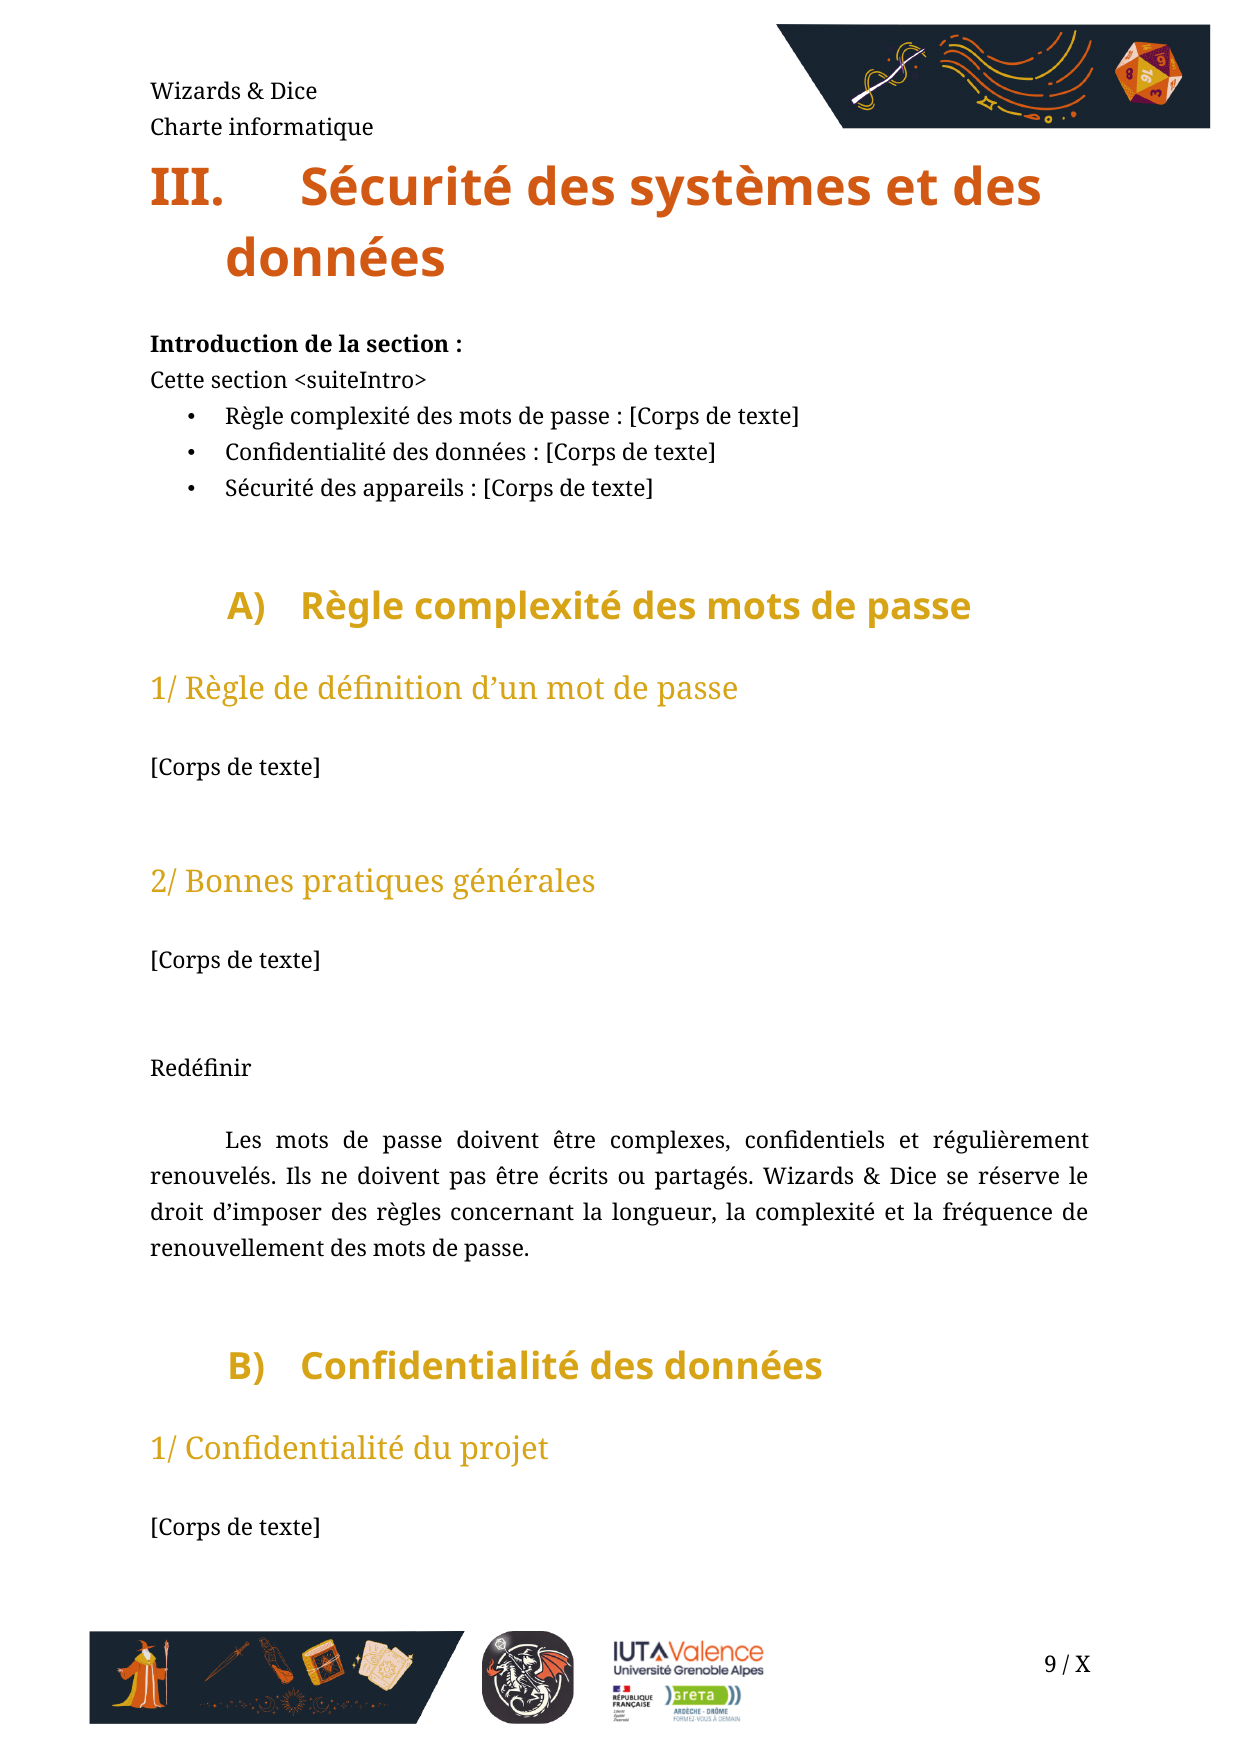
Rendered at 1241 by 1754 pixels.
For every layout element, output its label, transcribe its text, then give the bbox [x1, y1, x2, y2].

list Règle complexité des mots de passe : [Corps de texte] [187, 400, 1090, 431]
text [Corps de texte] [150, 944, 1090, 975]
text Les mots de passe doivent être complexes, confidentiels et régulièrement renouvelés. Ils ne doivent pas être écrits ou partagés. Wizards & Dice se réserve le droit d’imposer des règles concernant la longueur, la complexité et la fréquence de renouvellement des mots de passe. [150, 1124, 1090, 1263]
text Introduction de la section : [150, 328, 1090, 359]
picture [81, 1620, 788, 1733]
subtitle Confidentialité du projet [150, 1426, 1090, 1469]
text Redéfinir [150, 1052, 1090, 1083]
list Confidentialité des données : [Corps de texte] [187, 436, 1090, 467]
text [Corps de texte] [150, 751, 1090, 782]
picture [771, 21, 1218, 131]
text Cette section <suiteIntro> [150, 364, 1090, 395]
subtitle Confidentialité des données [227, 1339, 1090, 1390]
text [Corps de texte] [150, 1511, 1090, 1542]
subtitle Règle complexité des mots de passe [227, 579, 1090, 630]
subtitle Règle de définition d’un mot de passe [150, 666, 1090, 709]
subtitle Sécurité des systèmes et des données [150, 150, 1090, 292]
subtitle Bonnes pratiques générales [150, 859, 1090, 902]
list Sécurité des appareils : [Corps de texte] [187, 472, 1090, 503]
